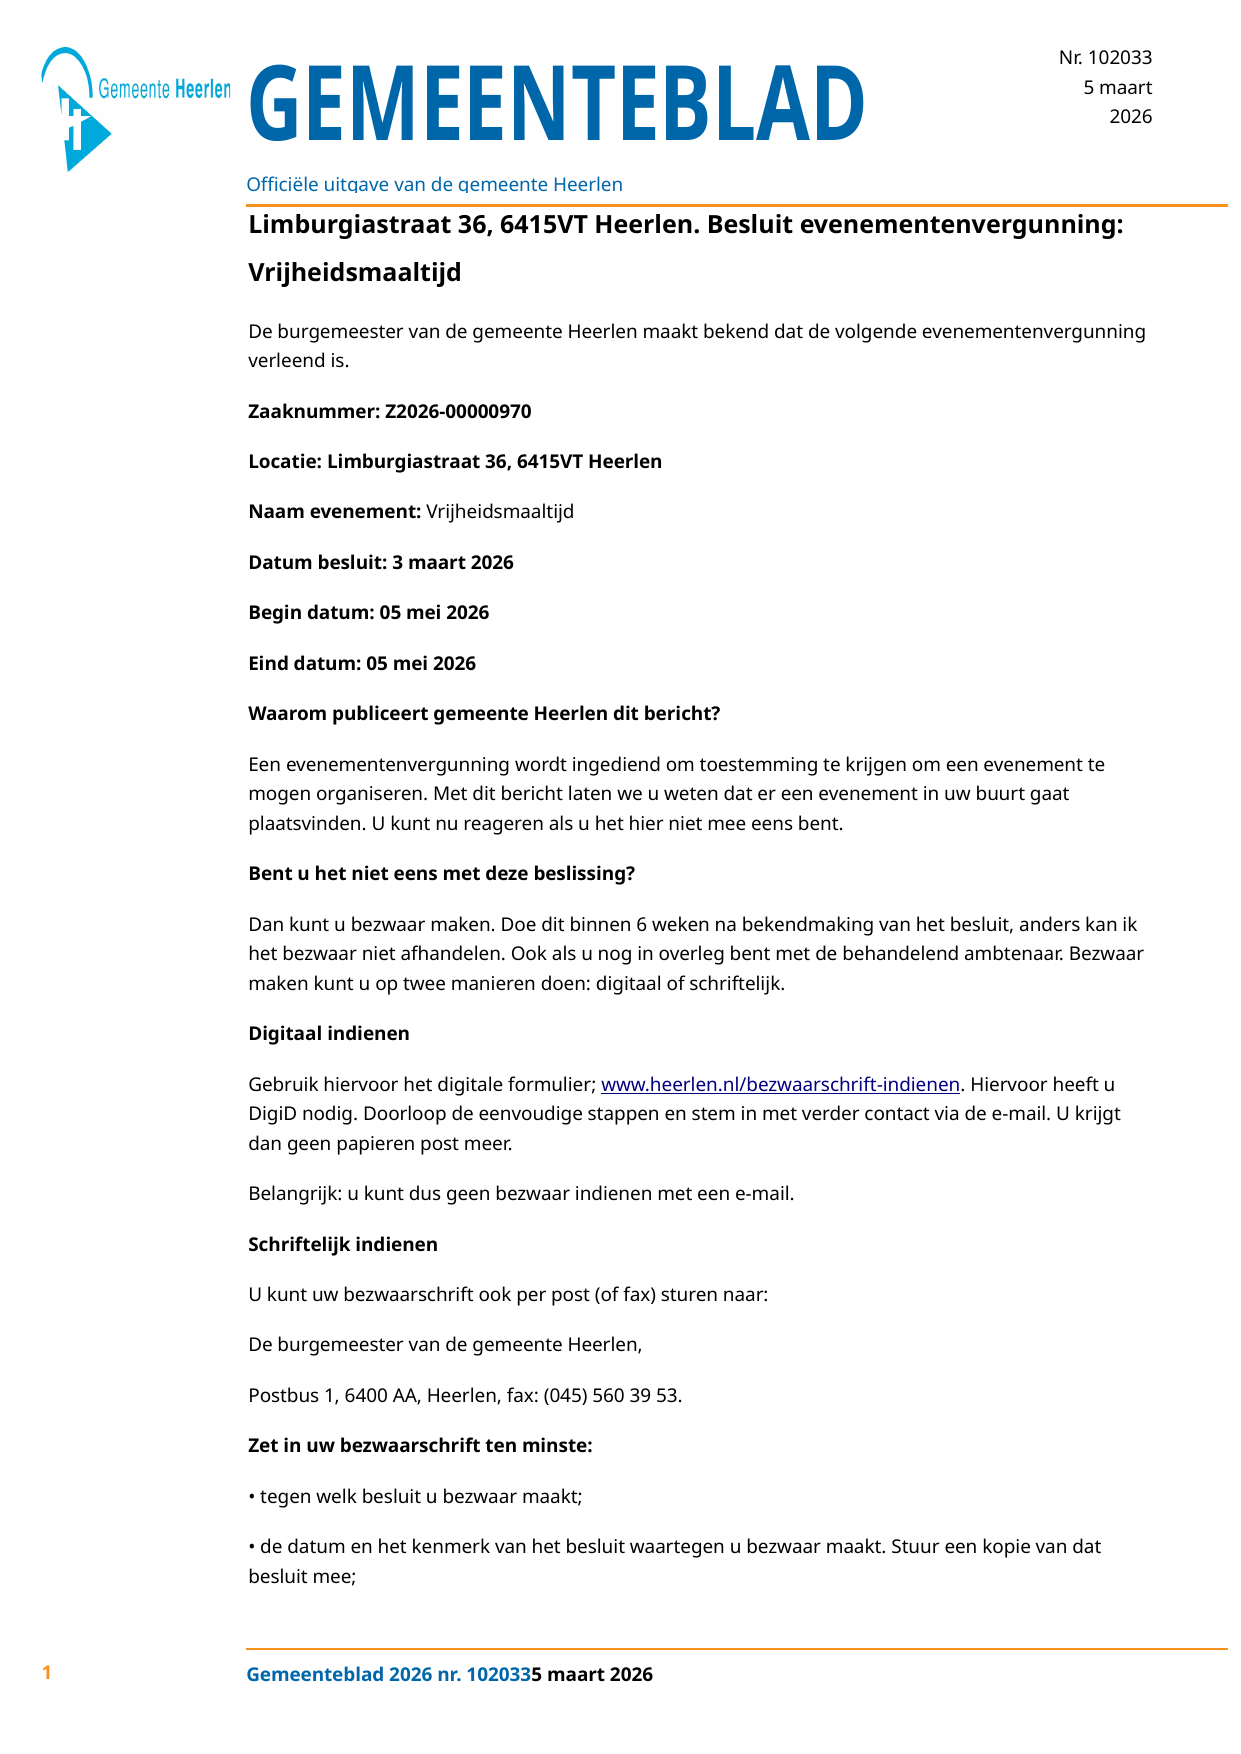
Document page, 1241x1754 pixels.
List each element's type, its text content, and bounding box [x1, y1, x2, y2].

text Digitaal indienen [248, 1020, 1152, 1046]
picture [41, 47, 59, 70]
text Belangrijk: u kunt dus geen bezwaar indienen met een e-mail. [248, 1180, 1152, 1206]
text Locatie: Limburgiastraat 36, 6415VT Heerlen [248, 448, 1152, 474]
text Begin datum: 05 mei 2026 [248, 599, 1152, 625]
text • de datum en het kenmerk van het besluit waartegen u bezwaar maakt. Stuur een kopie van dat besluit mee; [248, 1533, 1152, 1589]
text Naam evenement: Vrijheidsmaaltijd [248, 499, 1152, 524]
text Datum besluit: 3 maart 2026 [248, 549, 1152, 575]
text Zet in uw bezwaarschrift ten minste: [248, 1432, 1152, 1458]
text De burgemeester van de gemeente Heerlen, [248, 1332, 1152, 1357]
text Dan kunt u bezwaar maken. Doe dit binnen 6 weken na bekendmaking van het besluit, anders kan ik het bezwaar niet afhandelen. Ook als u nog in overleg bent met de behandelend ambtenaar. Bezwaar maken kunt u op twee manieren doen: digitaal of schriftelijk. [248, 911, 1152, 996]
text • tegen welk besluit u bezwaar maakt; [248, 1483, 1152, 1509]
text Eind datum: 05 mei 2026 [248, 650, 1152, 676]
text Een evenementenvergunning wordt ingediend om toestemming te krijgen om een evenement te mogen organiseren. Met dit bericht laten we u weten dat er een evenement in uw buurt gaat plaatsvinden. U kunt nu reageren als u het hier niet mee eens bent. [248, 751, 1152, 836]
text Bent u het niet eens met deze beslissing? [248, 860, 1152, 886]
text U kunt uw bezwaarschrift ook per post (of fax) sturen naar: [248, 1281, 1152, 1307]
text Postbus 1, 6400 AA, Heerlen, fax: (045) 560 39 53. [248, 1382, 1152, 1408]
text Zaaknummer: Z2026-00000970 [248, 398, 1152, 424]
text Limburgiastraat 36, 6415VT Heerlen. Besluit evenementenvergunning: Vrijheidsmaaltijd [248, 207, 1152, 288]
text De burgemeester van de gemeente Heerlen maakt bekend dat de volgende evenementenvergunning verleend is. [248, 318, 1152, 373]
text Schriftelijk indienen [248, 1231, 1152, 1257]
text Waarom publiceert gemeente Heerlen dit bericht? [248, 700, 1152, 726]
text Gebruik hiervoor het digitale formulier; www.heerlen.nl/bezwaarschrift-indienen. Hiervoor heeft u DigiD nodig. Doorloop de eenvoudige stappen en stem in met verder contact via de e-mail. U krijgt dan geen papieren post meer. [248, 1071, 1152, 1156]
picture [41, 47, 231, 172]
